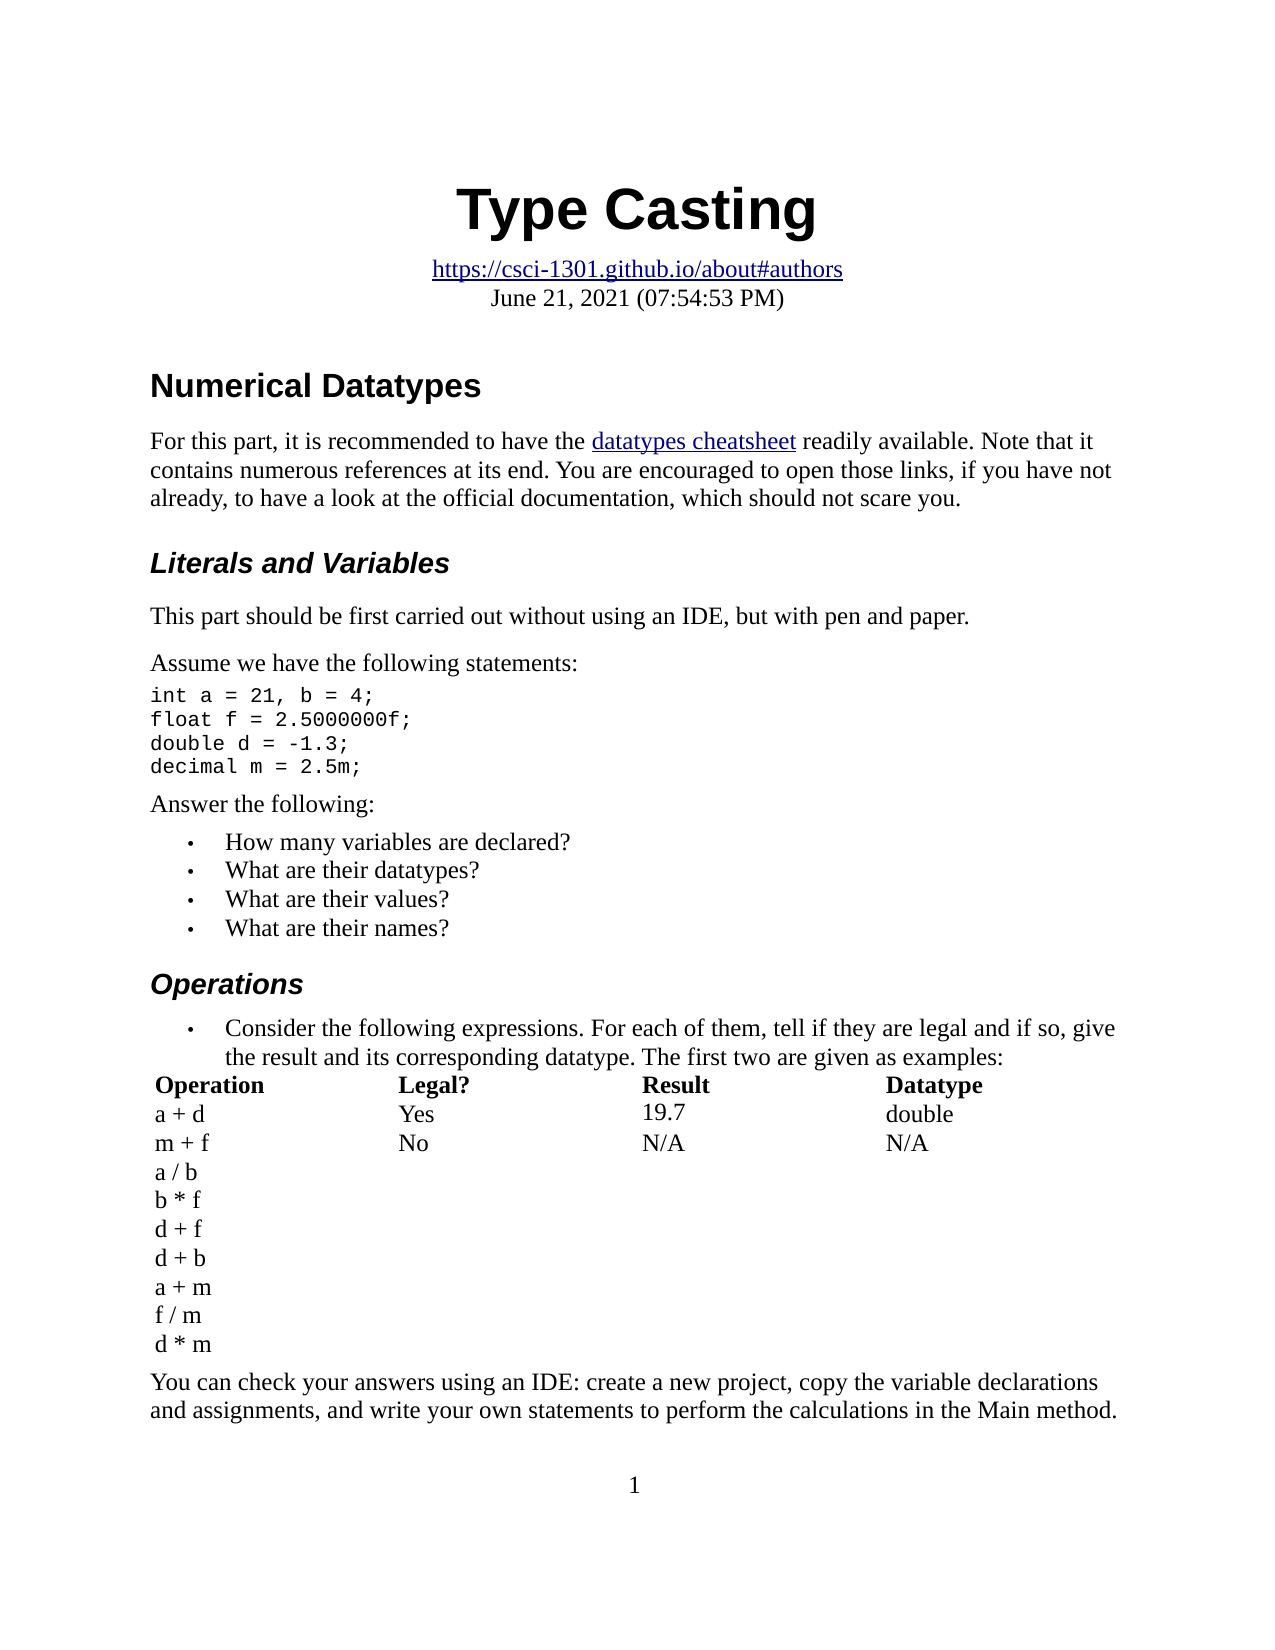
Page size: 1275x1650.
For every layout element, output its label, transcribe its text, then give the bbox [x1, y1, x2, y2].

table_cell [881, 1300, 1125, 1329]
table_cell m + f [150, 1128, 394, 1157]
table_cell [881, 1185, 1125, 1214]
table_cell [638, 1214, 881, 1243]
list What are their values? [187, 884, 1125, 913]
text Assume we have the following statements: [150, 648, 1125, 677]
table_cell d + b [150, 1243, 394, 1272]
text June 21, 2021 (07:54:53 PM) [150, 283, 1125, 312]
text This part should be first carried out without using an IDE, but with pen and paper. [150, 601, 1125, 630]
subtitle Numerical Datatypes [150, 366, 1125, 404]
list What are their names? [187, 913, 1125, 942]
table_cell double [881, 1099, 1125, 1128]
table_cell N/A [881, 1128, 1125, 1157]
subtitle Operations [150, 967, 1125, 1000]
list Consider the following expressions. For each of them, tell if they are legal and if so, give the result and its corresponding datatype. The first two are given as examples: [187, 1013, 1125, 1070]
table_cell [638, 1300, 881, 1329]
table_cell [638, 1329, 881, 1358]
table_cell [394, 1185, 637, 1214]
table_header Result [638, 1070, 881, 1099]
table_header Legal? [394, 1070, 637, 1099]
table_cell [638, 1099, 881, 1128]
text int a = 21, b = 4; [150, 686, 1125, 709]
table_cell [881, 1329, 1125, 1358]
text https://csci-1301.github.io/about#authors [150, 254, 1125, 283]
table_cell [881, 1214, 1125, 1243]
table_cell [394, 1329, 637, 1358]
table_cell [881, 1157, 1125, 1185]
text decimal m = 2.5m; [150, 756, 1125, 780]
table_cell [881, 1243, 1125, 1272]
table_header Operation [150, 1070, 394, 1099]
table_cell [394, 1300, 637, 1329]
text Answer the following: [150, 789, 1125, 818]
table_cell [638, 1272, 881, 1300]
title Type Casting [150, 175, 1125, 242]
table_cell [638, 1243, 881, 1272]
text You can check your answers using an IDE: create a new project, copy the variable declarations and assignments, and write your own statements to perform the calculations in the Main method. [150, 1367, 1125, 1424]
table_cell f / m [150, 1300, 394, 1329]
table_cell [394, 1214, 637, 1243]
table_cell a / b [150, 1157, 394, 1185]
table_cell a + m [150, 1272, 394, 1300]
text For this part, it is recommended to have the datatypes cheatsheet readily available. Note that it contains numerous references at its end. You are encouraged to open those links, if you have not already, to have a look at the official documentation, which should not scare you. [150, 426, 1125, 512]
table_cell [394, 1272, 637, 1300]
table_cell [881, 1272, 1125, 1300]
text double d = -1.3; [150, 733, 1125, 756]
list How many variables are declared? [187, 827, 1125, 856]
table_cell d + f [150, 1214, 394, 1243]
table_cell N/A [638, 1128, 881, 1157]
subtitle Literals and Variables [150, 546, 1125, 580]
text float f = 2.5000000f; [150, 709, 1125, 733]
table_cell Yes [394, 1099, 637, 1128]
table_header Datatype [881, 1070, 1125, 1099]
table_cell [638, 1185, 881, 1214]
table_cell d * m [150, 1329, 394, 1358]
table_cell [394, 1157, 637, 1185]
table_cell b * f [150, 1185, 394, 1214]
table_cell [638, 1157, 881, 1185]
table_cell [394, 1243, 637, 1272]
list What are their datatypes? [187, 856, 1125, 884]
table_cell a + d [150, 1099, 394, 1128]
table_cell No [394, 1128, 637, 1157]
